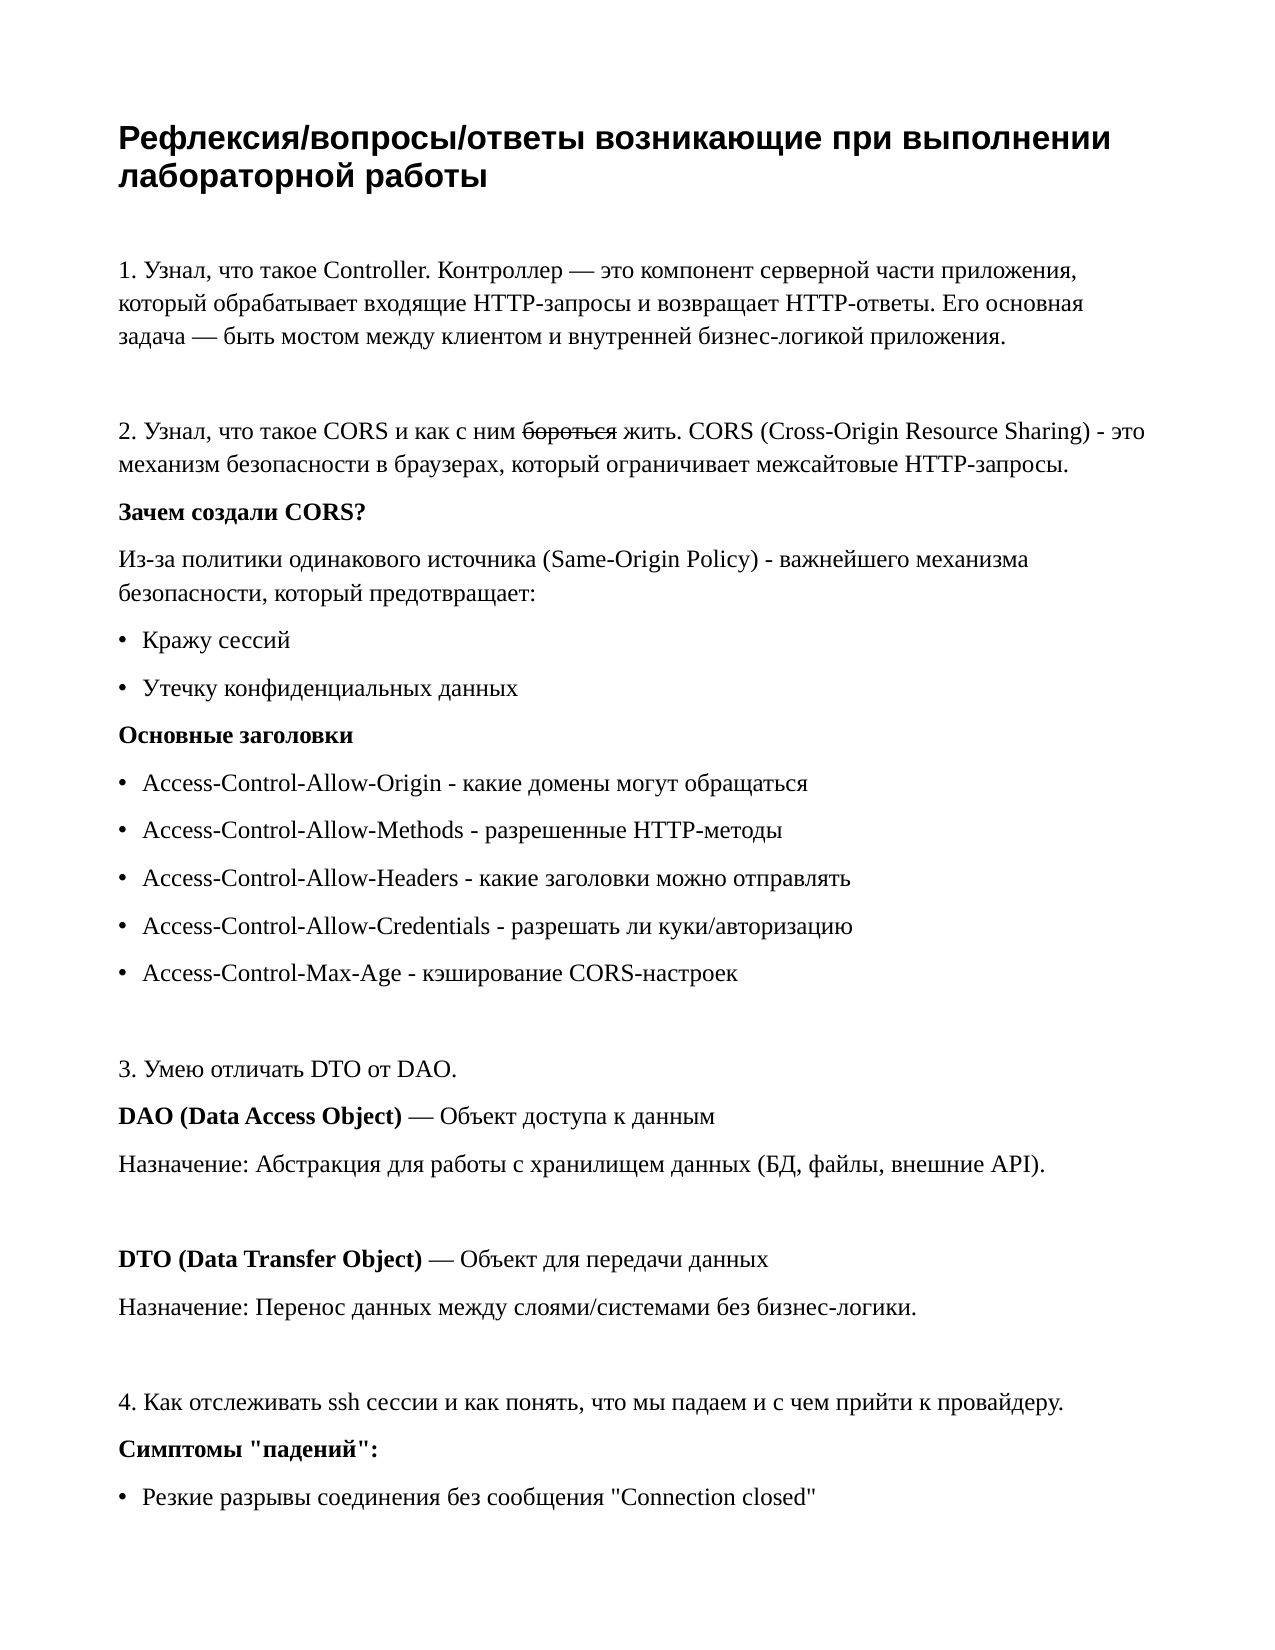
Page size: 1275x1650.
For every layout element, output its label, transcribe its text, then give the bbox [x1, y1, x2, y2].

text 2. Узнал, что такое CORS и как с ним бороться жить. CORS (Cross-Origin Resource Sharing) - это механизм безопасности в браузерах, который ограничивает межсайтовые HTTP-запросы. [118, 416, 1157, 478]
list Access-Control-Allow-Headers - какие заголовки можно отправлять [118, 863, 1157, 892]
list Кражу сессий [118, 625, 1157, 654]
list Access-Control-Allow-Credentials - разрешать ли куки/авторизацию [118, 911, 1157, 939]
text DTO (Data Transfer Object) — Объект для передачи данных [118, 1244, 1157, 1273]
list Резкие разрывы соединения без сообщения "Connection closed" [118, 1482, 1157, 1511]
text Зачем создали CORS? [118, 497, 1157, 526]
text Назначение: Перенос данных между слоями/системами без бизнес-логики. [118, 1292, 1157, 1320]
text DAO (Data Access Object) — Объект доступа к данным [118, 1101, 1157, 1130]
text Из-за политики одинакового источника (Same-Origin Policy) - важнейшего механизма безопасности, который предотвращает: [118, 544, 1157, 606]
text 3. Умею отличать DTO от DAO. [118, 1054, 1157, 1082]
text 1. Узнал, что такое Controller. Контроллер — это компонент серверной части приложения, который обрабатывает входящие HTTP-запросы и возвращает HTTP-ответы. Его основная задача — быть мостом между клиентом и внутренней бизнес-логикой приложения. [118, 255, 1157, 350]
text Назначение: Абстракция для работы с хранилищем данных (БД, файлы, внешние API). [118, 1149, 1157, 1178]
list Access-Control-Allow-Origin - какие домены могут обращаться [118, 768, 1157, 797]
list Access-Control-Allow-Methods - разрешенные HTTP-методы [118, 816, 1157, 844]
subtitle Рефлексия/вопросы/ответы возникающие при выполнении лабораторной работы [118, 118, 1157, 195]
list Access-Control-Max-Age - кэширование CORS-настроек [118, 958, 1157, 987]
list Утечку конфиденциальных данных [118, 673, 1157, 702]
text Симптомы "падений": [118, 1434, 1157, 1463]
text 4. Как отслеживать ssh сессии и как понять, что мы падаем и с чем прийти к провайдеру. [118, 1387, 1157, 1416]
text Основные заголовки [118, 720, 1157, 749]
